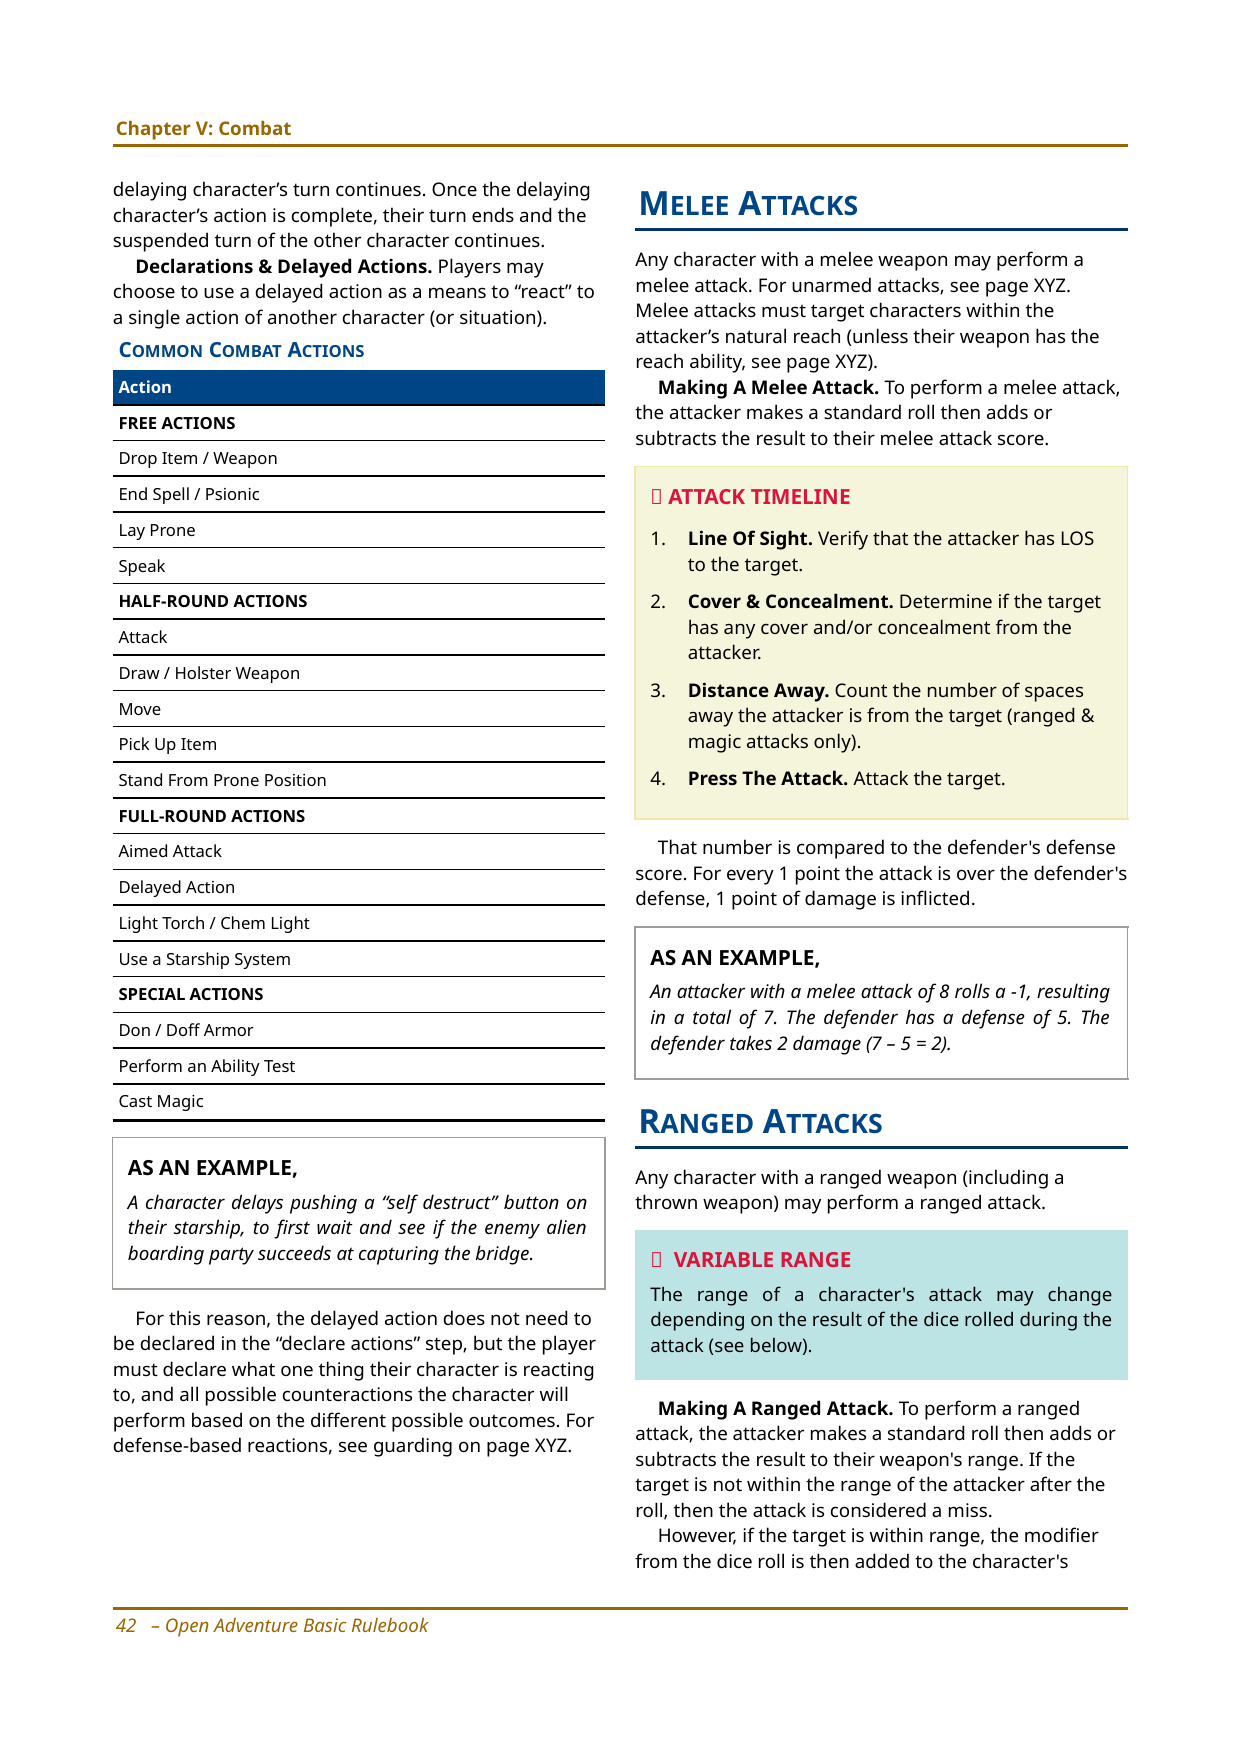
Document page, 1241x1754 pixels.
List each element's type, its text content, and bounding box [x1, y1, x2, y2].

table_header  Attack Timeline Line of Sight. Verify that the attacker has LOS to the target. Cover & Concealment. Determine if the target has any cover and/or concealment from the attacker. Distance Away. Count the number of spaces away the attacker is from the target (ranged & magic attacks only). Press the Attack. Attack the target. [636, 467, 1127, 818]
table_header Common Combat Actions [113, 330, 605, 370]
table_cell Attack [113, 620, 605, 654]
text Any character with a melee weapon may perform a melee attack. For unarmed attacks, see page XYZ. Melee attacks must target characters within the attacker’s natural reach (unless their weapon has the reach ability, see page XYZ). [635, 246, 1128, 374]
text Making a Melee Attack. To perform a melee attack, the attacker makes a standard roll then adds or subtracts the result to their melee attack score. [635, 374, 1128, 451]
table_header As An Example, An attacker with a melee attack of 8 rolls a -1, resulting in a total of 7. The defender has a defense of 5. The defender takes 2 damage (7 – 5 = 2). [636, 928, 1127, 1078]
table_cell Use a Starship System [113, 942, 605, 976]
text That number is compared to the defender's defense score. For every 1 point the attack is over the defender's defense, 1 point of damage is inflicted. [635, 835, 1128, 911]
text However, if the target is within range, the modifier from the dice roll is then added to the character's [635, 1523, 1128, 1574]
table_cell Full-Round Actions [113, 799, 605, 833]
text delaying character’s turn continues. Once the delaying character’s action is complete, their turn ends and the suspended turn of the other character continues. [113, 177, 605, 253]
text Any character with a ranged weapon (including a thrown weapon) may perform a ranged attack. [635, 1164, 1128, 1215]
table_header  Variable Range The range of a character's attack may change depending on the result of the dice rolled during the attack (see below). [635, 1230, 1128, 1380]
table_cell Perform an Ability Test [113, 1049, 605, 1083]
table_cell Stand From Prone Position [113, 763, 605, 797]
table_cell Light Torch / Chem Light [113, 906, 605, 940]
table_cell Don / Doff Armor [113, 1013, 605, 1047]
table_cell Special Actions [113, 977, 605, 1011]
table_cell Action [113, 370, 605, 404]
text For this reason, the delayed action does not need to be declared in the “declare actions” step, but the player must declare what one thing their character is reacting to, and all possible counteractions the character will perform based on the different possible outcomes. For defense-based reactions, see guarding on page XYZ. [113, 1305, 605, 1458]
table_header As An Example, A character delays pushing a “self destruct” button on their starship, to first wait and see if the enemy alien boarding party succeeds at capturing the bridge. [113, 1138, 604, 1288]
table_cell Half-Round Actions [113, 584, 605, 618]
table_cell Move [113, 691, 605, 726]
table_cell Delayed Action [113, 870, 605, 904]
table_cell Speak [113, 548, 605, 583]
table_cell Draw / Holster Weapon [113, 656, 605, 690]
table_cell Free Actions [113, 406, 605, 440]
table_cell Drop Item / Weapon [113, 441, 605, 475]
table_cell End Spell / Psionic [113, 477, 605, 511]
table_cell Cast Magic [113, 1085, 605, 1118]
text Making a Ranged Attack. To perform a ranged attack, the attacker makes a standard roll then adds or subtracts the result to their weapon's range. If the target is not within the range of the attacker after the roll, then the attack is considered a miss. [635, 1395, 1128, 1523]
table_cell Lay Prone [113, 513, 605, 547]
table_cell Pick Up Item [113, 727, 605, 761]
text Declarations & Delayed Actions. Players may choose to use a delayed action as a means to “react” to a single action of another character (or situation). [113, 253, 605, 330]
table_cell Aimed Attack [113, 834, 605, 868]
